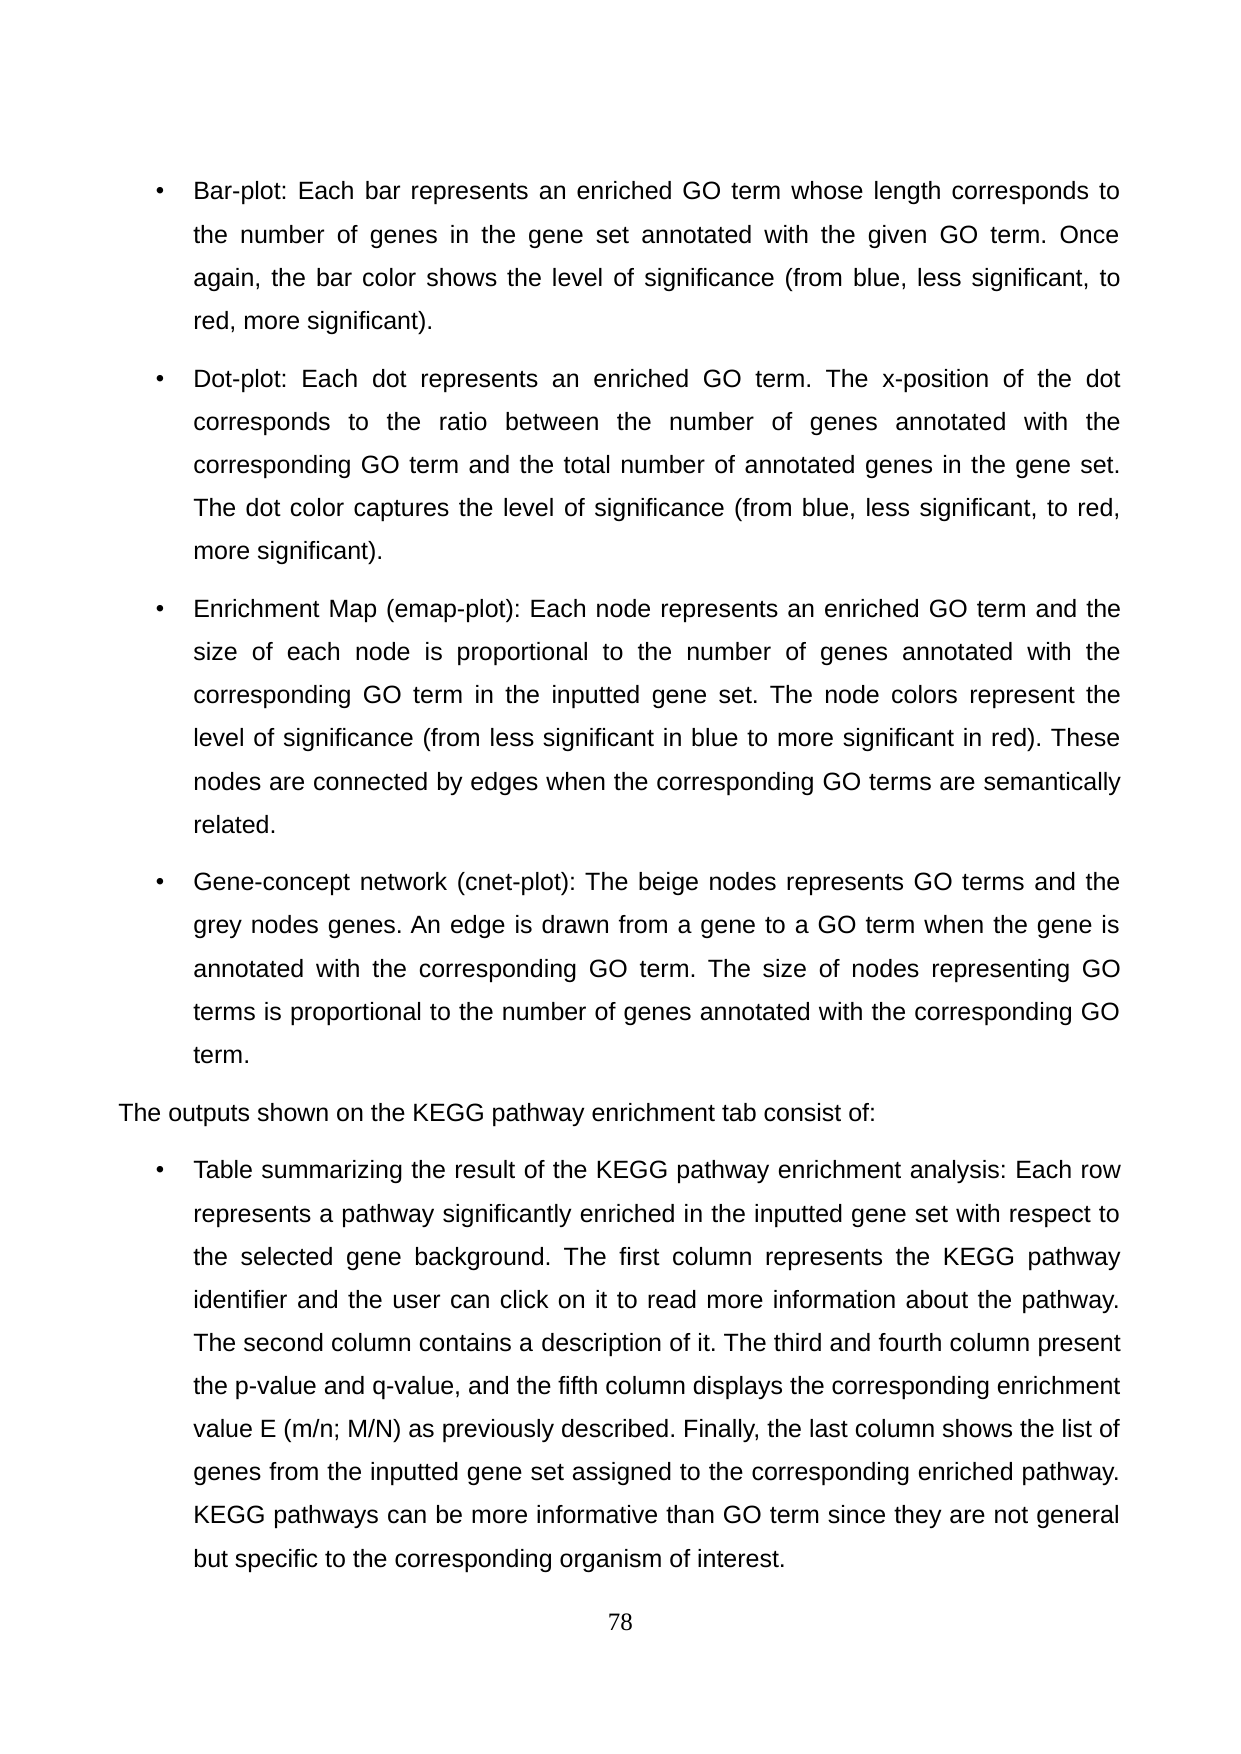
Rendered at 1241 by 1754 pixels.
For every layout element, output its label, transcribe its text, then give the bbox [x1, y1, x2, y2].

list Gene-concept network (cnet-plot): The beige nodes represents GO terms and the grey nodes genes. An edge is drawn from a gene to a GO term when the gene is annotated with the corresponding GO term. The size of nodes representing GO terms is proportional to the number of genes annotated with the corresponding GO term. [156, 867, 1122, 1069]
list Dot-plot: Each dot represents an enriched GO term. The x-position of the dot corresponds to the ratio between the number of genes annotated with the corresponding GO term and the total number of annotated genes in the gene set. The dot color captures the level of significance (from blue, less significant, to red, more significant). [156, 363, 1122, 565]
list Bar-plot: Each bar represents an enriched GO term whose length corresponds to the number of genes in the gene set annotated with the given GO term. Once again, the bar color shows the level of significance (from blue, less significant, to red, more significant). [156, 176, 1122, 334]
list Enrichment Map (emap-plot): Each node represents an enriched GO term and the size of each node is proportional to the number of genes annotated with the corresponding GO term in the inputted gene set. The node colors represent the level of significance (from less significant in blue to more significant in red). These nodes are connected by edges when the corresponding GO terms are semantically related. [156, 594, 1122, 838]
list Table summarizing the result of the KEGG pathway enrichment analysis: Each row represents a pathway significantly enriched in the inputted gene set with respect to the selected gene background. The first column represents the KEGG pathway identifier and the user can click on it to read more information about the pathway. The second column contains a description of it. The third and fourth column present the p-value and q-value, and the fifth column displays the corresponding enrichment value E (m/n; M/N) as previously described. Finally, the last column shows the list of genes from the inputted gene set assigned to the corresponding enriched pathway. KEGG pathways can be more informative than GO term since they are not general but specific to the corresponding organism of interest. [156, 1155, 1122, 1572]
text The outputs shown on the KEGG pathway enrichment tab consist of: [118, 1098, 1122, 1126]
